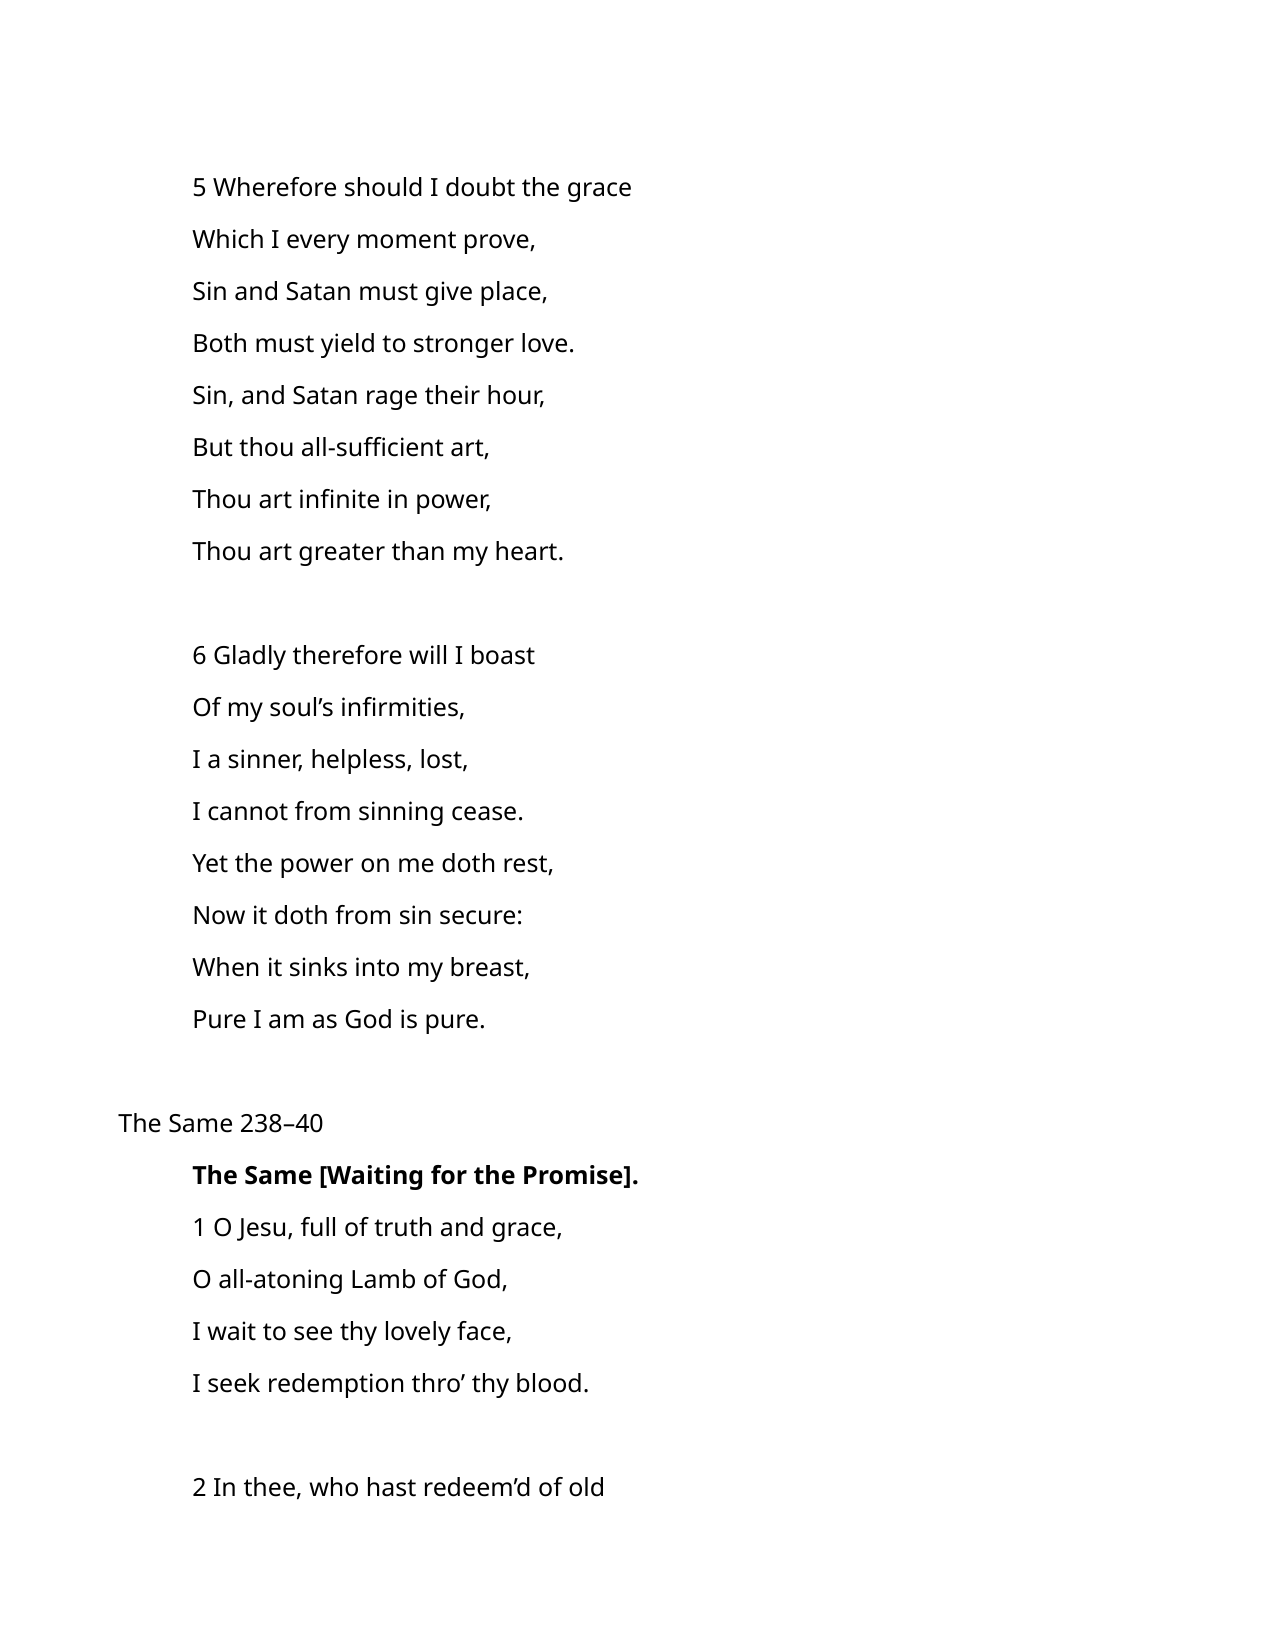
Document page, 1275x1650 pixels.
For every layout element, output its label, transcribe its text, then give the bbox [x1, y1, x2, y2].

text Which I every moment prove, [192, 222, 1157, 256]
text Sin and Satan must give place, [192, 274, 1157, 308]
text 2 In thee, who hast redeem’d of old [192, 1469, 1157, 1504]
text O all-atoning Lamb of God, [192, 1262, 1157, 1296]
text The Same [Waiting for the Promise]. [192, 1158, 1157, 1192]
text Both must yield to stronger love. [192, 326, 1157, 360]
text Now it doth from sin secure: [192, 898, 1157, 932]
text But thou all-sufficient art, [192, 430, 1157, 464]
text 5 Wherefore should I doubt the grace [192, 170, 1157, 204]
text Sin, and Satan rage their hour, [192, 378, 1157, 412]
text The Same 238–40 [118, 1106, 1157, 1140]
text Thou art greater than my heart. [192, 534, 1157, 568]
text When it sinks into my breast, [192, 950, 1157, 984]
text 6 Gladly therefore will I boast [192, 638, 1157, 672]
text 1 O Jesu, full of truth and grace, [192, 1210, 1157, 1244]
text Of my soul’s infirmities, [192, 690, 1157, 724]
text I cannot from sinning cease. [192, 794, 1157, 828]
text Pure I am as God is pure. [192, 1002, 1157, 1036]
text Yet the power on me doth rest, [192, 846, 1157, 880]
text Thou art infinite in power, [192, 482, 1157, 516]
text I wait to see thy lovely face, [192, 1314, 1157, 1348]
text I seek redemption thro’ thy blood. [192, 1366, 1157, 1400]
text I a sinner, helpless, lost, [192, 742, 1157, 776]
